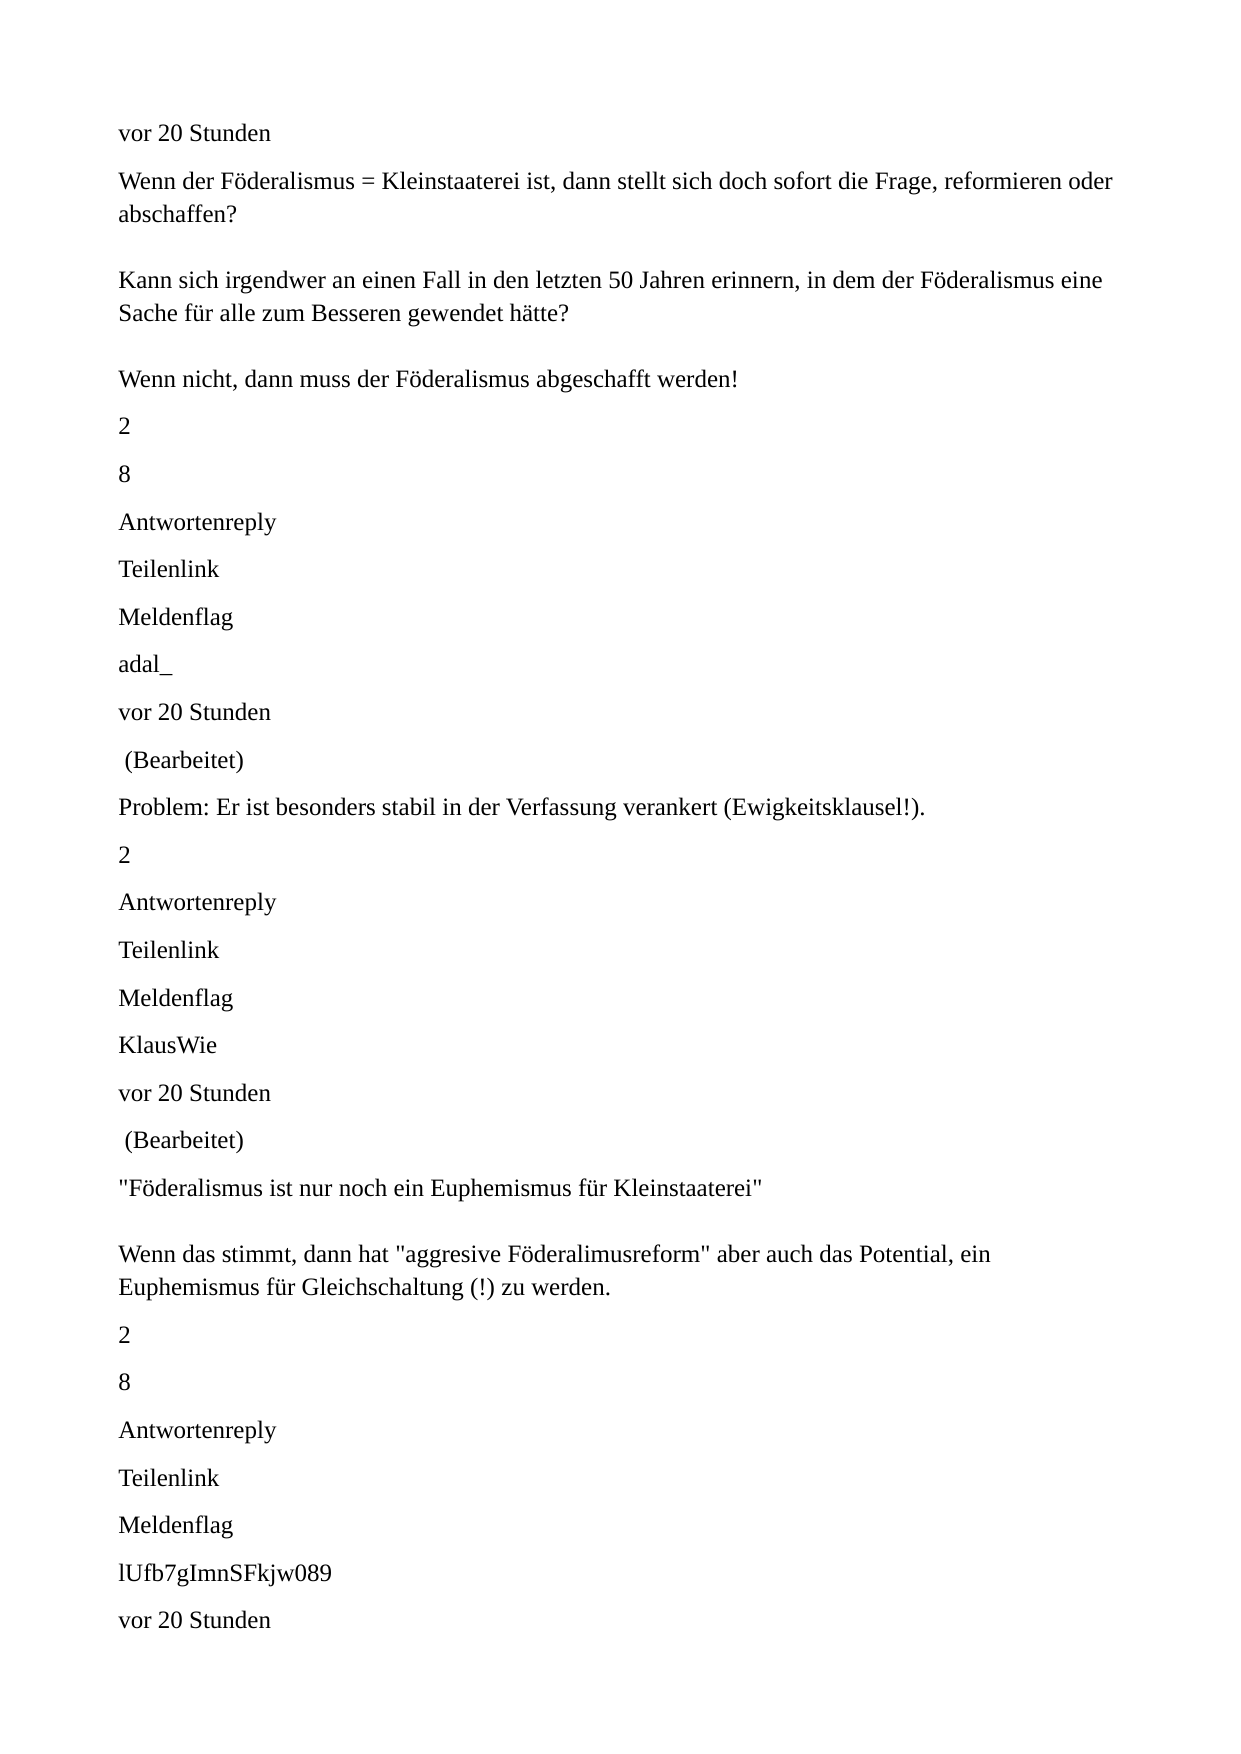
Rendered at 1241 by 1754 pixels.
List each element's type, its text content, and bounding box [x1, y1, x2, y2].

text Antwortenreply [118, 887, 1122, 916]
text 8 [118, 1367, 1122, 1396]
text Teilenlink [118, 1463, 1122, 1491]
text KlausWie [118, 1030, 1122, 1059]
text vor 20 Stunden [118, 697, 1122, 726]
text (Bearbeitet) [118, 745, 1122, 773]
text 2 [118, 840, 1122, 869]
text (Bearbeitet) [118, 1126, 1122, 1154]
text 2 [118, 411, 1122, 440]
text Antwortenreply [118, 507, 1122, 535]
text adal_ [118, 649, 1122, 678]
text lUfb7gImnSFkjw089 [118, 1558, 1122, 1587]
text Problem: Er ist besonders stabil in der Verfassung verankert (Ewigkeitsklausel!). [118, 792, 1122, 821]
text Meldenflag [118, 602, 1122, 631]
text Teilenlink [118, 554, 1122, 583]
text Teilenlink [118, 935, 1122, 964]
text vor 20 Stunden [118, 1078, 1122, 1107]
text Meldenflag [118, 1510, 1122, 1539]
text vor 20 Stunden [118, 118, 1122, 147]
text Wenn der Föderalismus = Kleinstaaterei ist, dann stellt sich doch sofort die Frage, reformieren oder abschaffen? Kann sich irgendwer an einen Fall in den letzten 50 Jahren erinnern, in dem der Föderalismus eine Sache für alle zum Besseren gewendet hätte? Wenn nicht, dann muss der Föderalismus abgeschafft werden! [118, 166, 1122, 393]
text 8 [118, 459, 1122, 488]
text Meldenflag [118, 983, 1122, 1011]
text "Föderalismus ist nur noch ein Euphemismus für Kleinstaaterei" Wenn das stimmt, dann hat "aggresive Föderalimusreform" aber auch das Potential, ein Euphemismus für Gleichschaltung (!) zu werden. [118, 1173, 1122, 1301]
text vor 20 Stunden [118, 1605, 1122, 1634]
text Antwortenreply [118, 1415, 1122, 1444]
text 2 [118, 1320, 1122, 1348]
